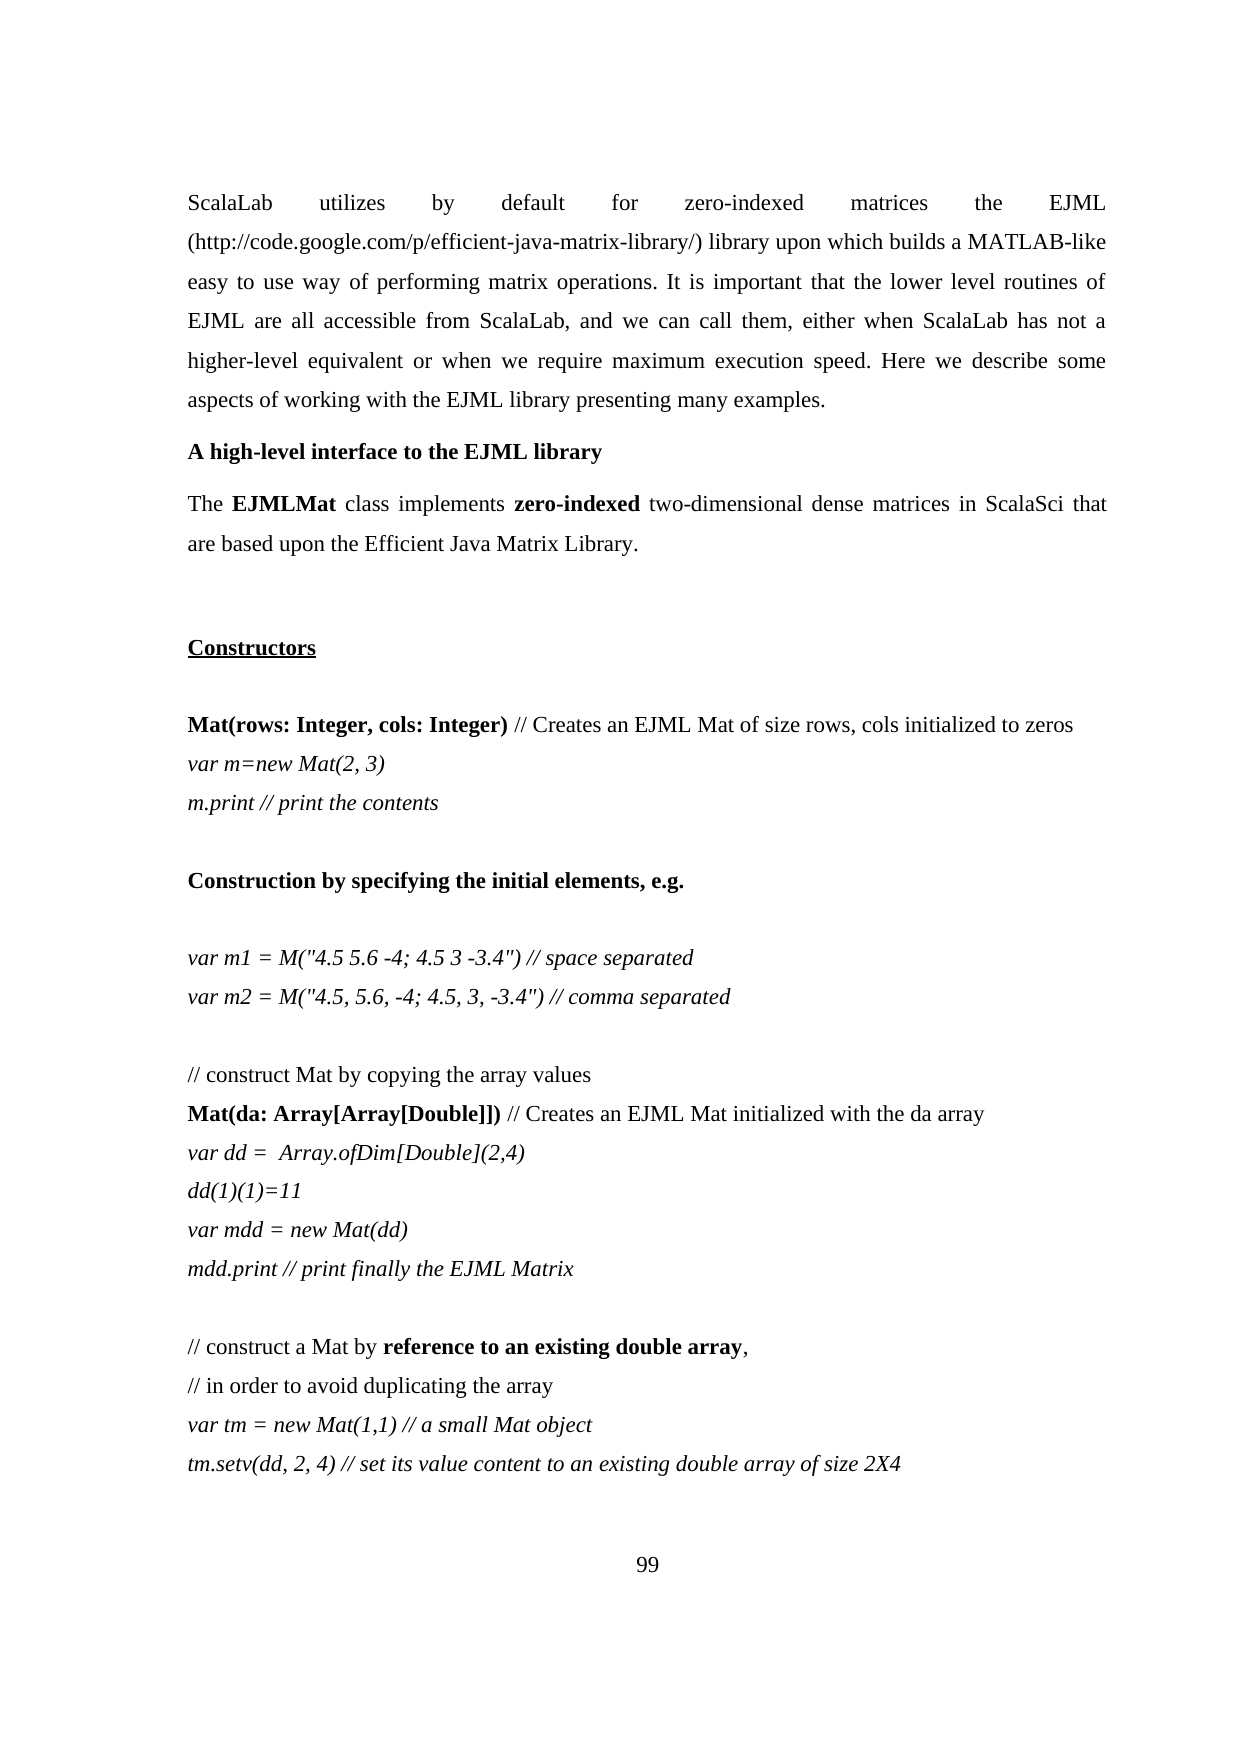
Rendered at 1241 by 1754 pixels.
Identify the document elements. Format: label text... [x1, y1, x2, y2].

text // construct Mat by copying the array values [187, 1061, 1108, 1087]
text mdd.print // print finally the EJML Matrix [187, 1255, 1108, 1282]
text ScalaLab utilizes by default for zero-indexed matrices the EJML (http://code.google.com/p/efficient-java-matrix-library/) library upon which builds a MATLAB-like easy to use way of performing matrix operations. It is important that the lower level routines of EJML are all accessible from ScalaLab, and we can call them, either when ScalaLab has not a higher-level equivalent or when we require maximum execution speed. Here we describe some aspects of working with the EJML library presenting many examples. [187, 189, 1108, 413]
text var m1 = M("4.5 5.6 -4; 4.5 3 -3.4") // space separated [187, 944, 1108, 971]
text m.print // print the contents [187, 789, 1108, 815]
text Mat(da: Array[Array[Double]]) // Creates an EJML Mat initialized with the da array [187, 1100, 1108, 1126]
text var dd = Array.ofDim[Double](2,4) [187, 1139, 1108, 1165]
text The EJMLMat class implements zero-indexed two-dimensional dense matrices in ScalaSci that are based upon the Efficient Java Matrix Library. [187, 490, 1108, 556]
text // in order to avoid duplicating the array [187, 1372, 1108, 1398]
text var m=new Mat(2, 3) [187, 750, 1108, 777]
text dd(1)(1)=11 [187, 1178, 1108, 1204]
text tm.setv(dd, 2, 4) // set its value content to an existing double array of size 2X4 [187, 1449, 1108, 1476]
text // construct a Mat by reference to an existing double array, [187, 1333, 1108, 1359]
text Construction by specifying the initial elements, e.g. [187, 867, 1108, 893]
text var tm = new Mat(1,1) // a small Mat object [187, 1411, 1108, 1437]
text Mat(rows: Integer, cols: Integer) // Creates an EJML Mat of size rows, cols initialized to zeros [187, 711, 1108, 738]
text var m2 = M("4.5, 5.6, -4; 4.5, 3, -3.4") // comma separated [187, 983, 1108, 1010]
text A high-level interface to the EJML library [187, 438, 1108, 464]
text var mdd = new Mat(dd) [187, 1216, 1108, 1243]
text Constructors [187, 634, 1108, 660]
